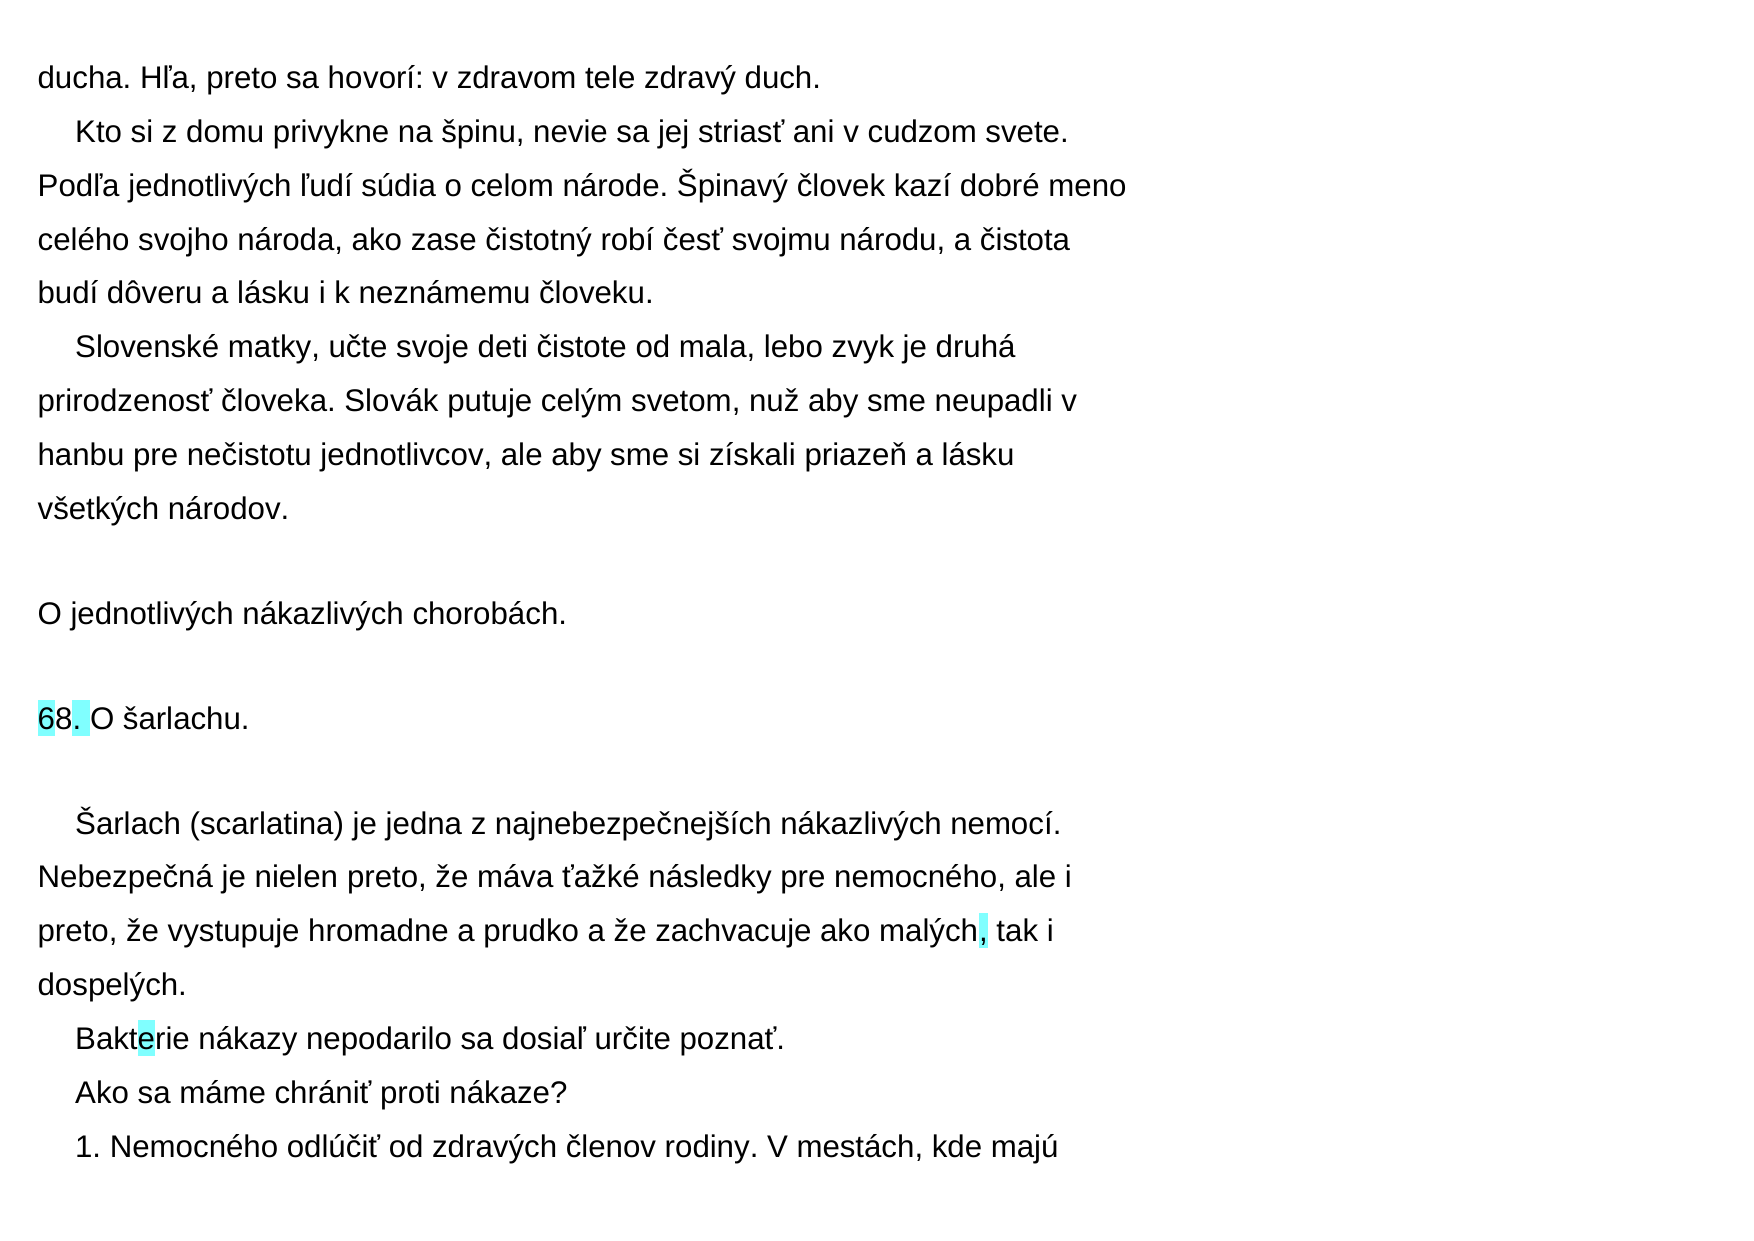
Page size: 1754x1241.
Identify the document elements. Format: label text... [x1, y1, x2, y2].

text ducha. Hľa, preto sa ho­vorí: v zdravom tele zdravý duch. [37, 59, 1130, 95]
text Bakterie nákazy nepodarilo sa dosiaľ určite poznať. [37, 1020, 1130, 1056]
text Ako sa máme chrániť proti nákaze? [37, 1074, 1130, 1110]
text O jednotlivých nákazlivých chorobách. [37, 595, 1130, 631]
text Kto si z domu privykne na špinu, nevie sa jej striasť ani v cudzom svete. Podľa jednotlivých ľudí súdia o celom národe. Špinavý človek kazí dobré meno celého svojho národa, ako zase či­stotný robí česť svojmu národu, a čistota budí dôveru a lásku i k neznámemu človeku. [37, 113, 1130, 311]
text 68. O šarlachu. [37, 700, 1130, 736]
text 1. Nemocného odlúčiť od zdravých členov rodiny. V mestách, kde majú [37, 1128, 1130, 1164]
text Šarlach (scarlatina) je jedna z najnebezpeč­nejších nákazlivých nemocí. Nebezpečná je nielen preto, že máva ťažké následky pre nemocného, ale i preto, že vystupuje hromadne a prudko a že zachvacuje ako malých, tak i dospelých. [37, 805, 1130, 1002]
text Slovenské matky, učte svoje deti čistote od mala, lebo zvyk je druhá prirodzenosť človeka. Slo­vák putuje celým svetom, nuž aby sme neupadli v hanbu pre nečistotu jednotlivcov, ale aby sme si získali priazeň a lásku všetkých národov. [37, 328, 1130, 526]
